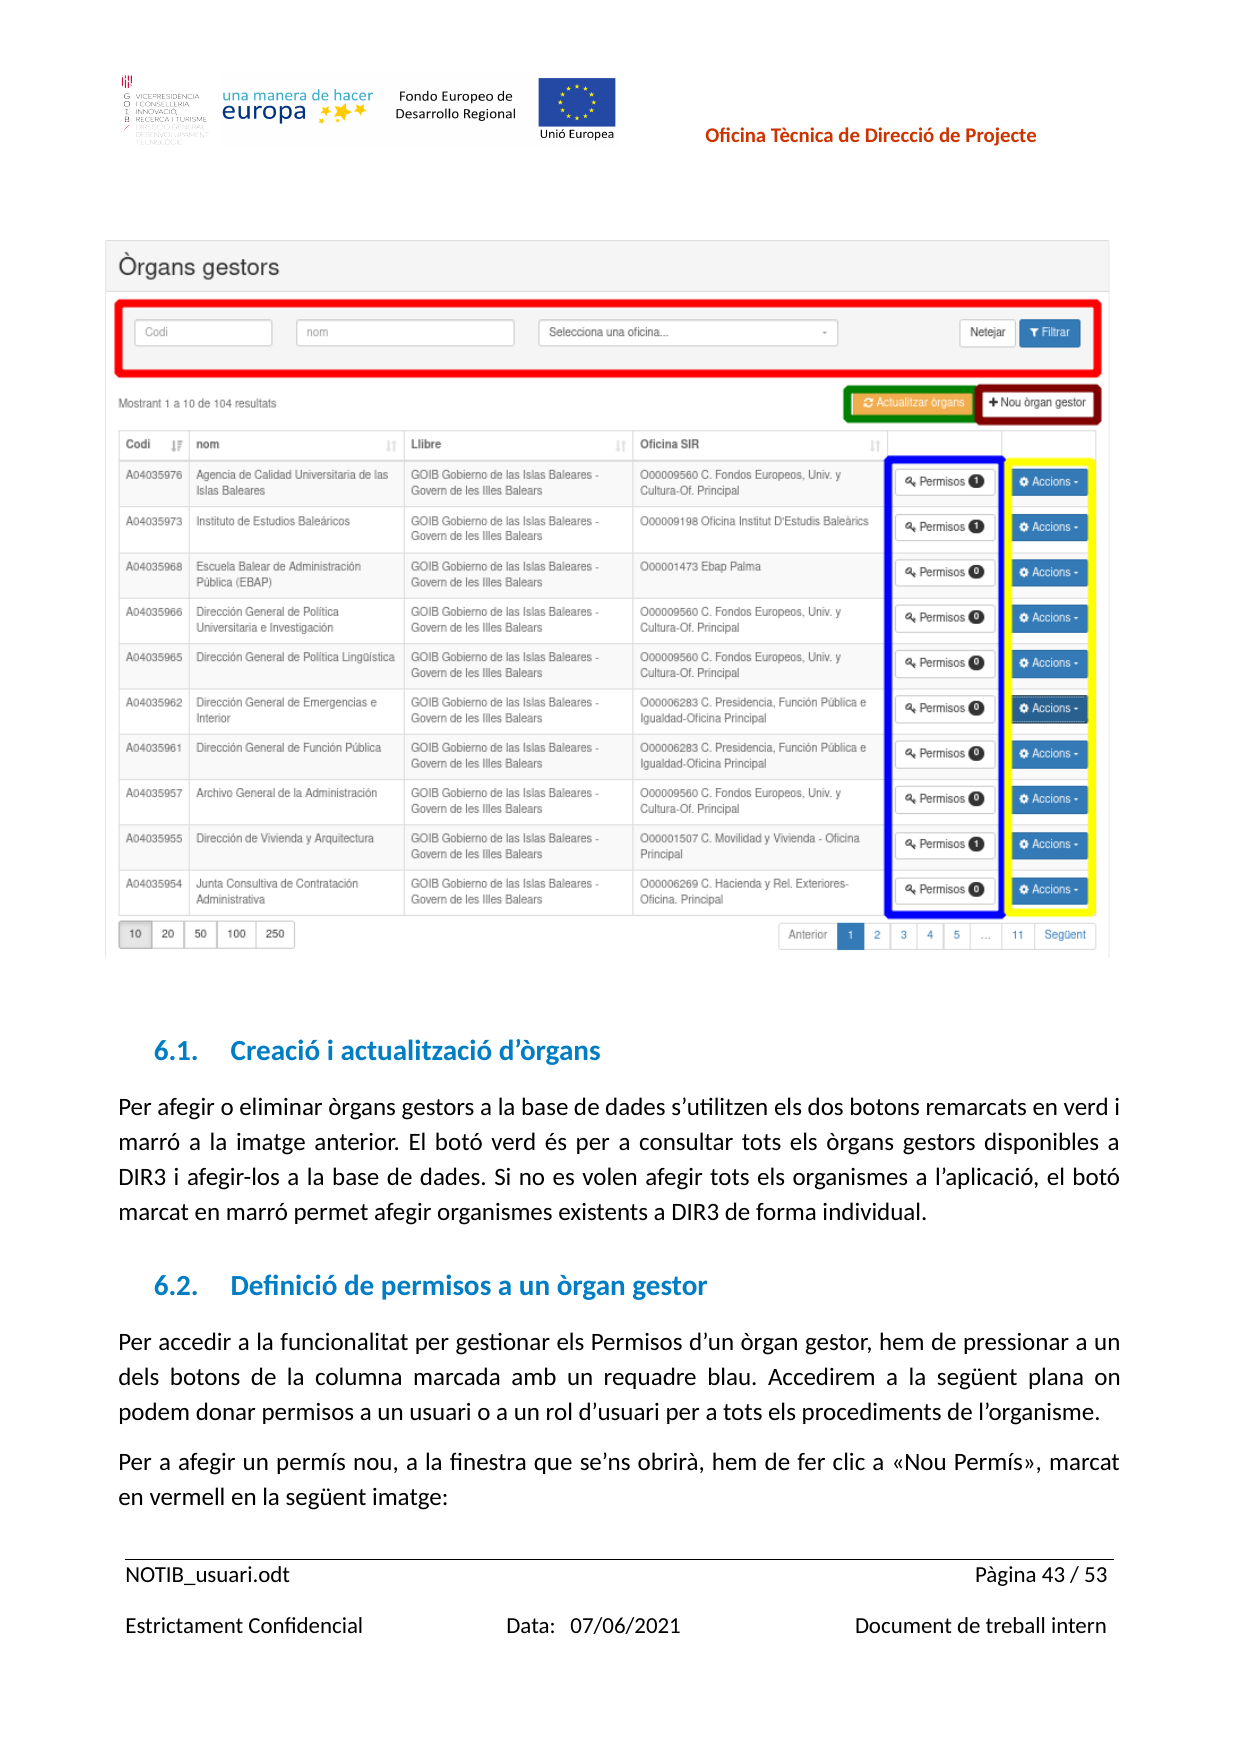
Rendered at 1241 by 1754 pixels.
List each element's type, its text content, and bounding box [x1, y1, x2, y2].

picture [105, 240, 1110, 958]
picture [118, 73, 213, 147]
text Per a afegir un permís nou, a la finestra que se’ns obrirà, hem de fer clic a «Nou Permís», marcat en vermell en la següent imatge: [118, 1446, 1122, 1511]
subtitle Creació i actualització d’òrgans [153, 1032, 1122, 1068]
text Per afegir o eliminar òrgans gestors a la base de dades s’utilitzen els dos botons remarcats en verd i marró a la imatge anterior. El botó verd és per a consultar tots els òrgans gestors disponibles a DIR3 i afegir-los a la base de dades. Si no es volen afegir tots els organismes a l’aplicació, el botó marcat en marró permet afegir organismes existents a DIR3 de forma individual. [118, 1092, 1122, 1227]
subtitle Definició de permisos a un òrgan gestor [153, 1267, 1122, 1302]
picture [219, 73, 621, 147]
text Per accedir a la funcionalitat per gestionar els Permisos d’un òrgan gestor, hem de pressionar a un dels botons de la columna marcada amb un requadre blau. Accedirem a la següent plana on podem donar permisos a un usuari o a un rol d’usuari per a tots els procediments de l’organisme. [118, 1326, 1122, 1427]
